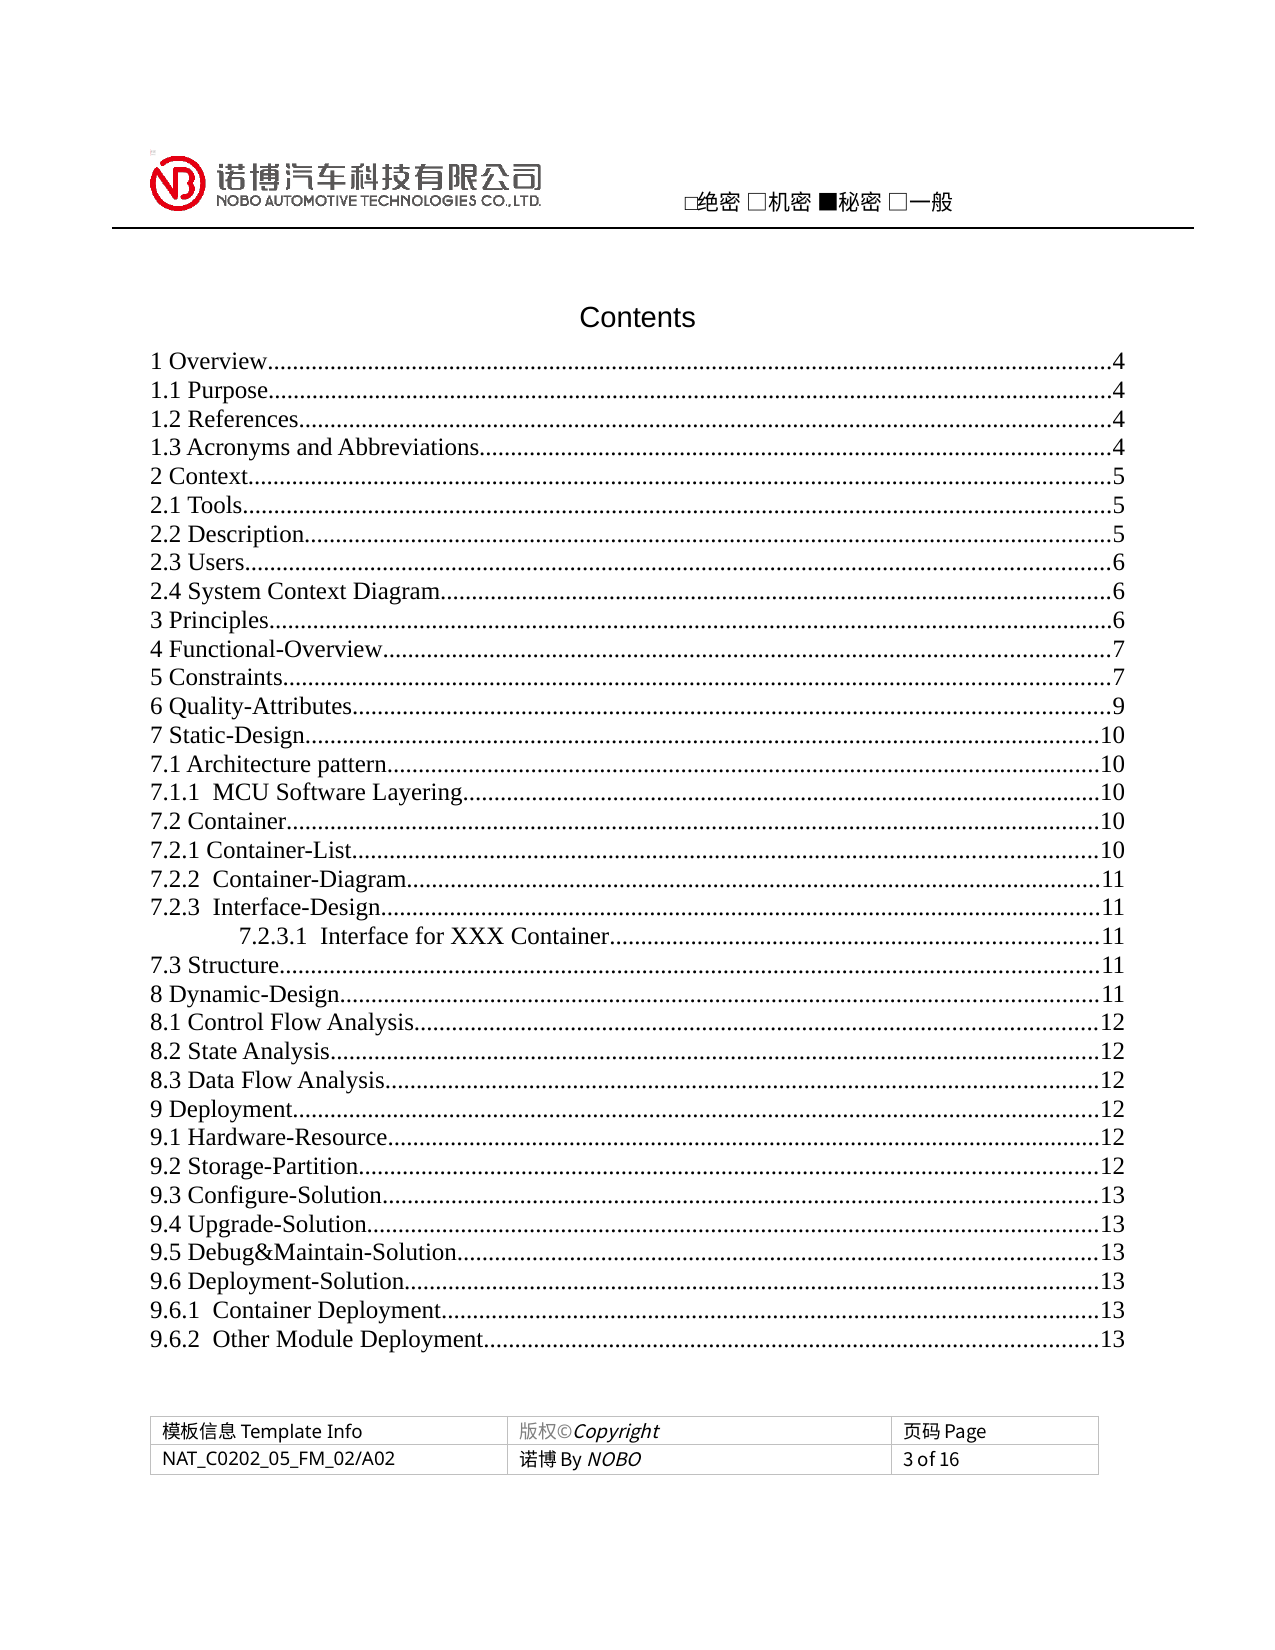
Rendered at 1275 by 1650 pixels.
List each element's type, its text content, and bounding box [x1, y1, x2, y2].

text 9.2 Storage-Partition 12 [150, 1151, 1125, 1180]
text 2.2 Description 5 [150, 519, 1125, 547]
text 7 Static-Design 10 [150, 720, 1125, 749]
text 9.5 Debug&Maintain-Solution 13 [150, 1237, 1125, 1266]
text 1.1 Purpose 4 [150, 375, 1125, 404]
text 8.1 Control Flow Analysis 12 [150, 1007, 1125, 1036]
text 1 Overview 4 [150, 346, 1125, 375]
text 8 Dynamic-Design 11 [150, 979, 1125, 1007]
text 7.2.3 Interface-Design 11 [150, 892, 1125, 921]
text 9.6.2 Other Module Deployment 13 [150, 1324, 1125, 1352]
picture [150, 149, 541, 211]
text 8.3 Data Flow Analysis 12 [150, 1065, 1125, 1094]
text 7.2.1 Container-List 10 [150, 835, 1125, 864]
text 7.3 Structure 11 [150, 950, 1125, 979]
text 7.1 Architecture pattern 10 [150, 749, 1125, 777]
text 5 Constraints 7 [150, 662, 1125, 691]
text 3 Principles 6 [150, 605, 1125, 634]
text 2 Context 5 [150, 461, 1125, 490]
text 9.1 Hardware-Resource 12 [150, 1122, 1125, 1151]
text 7.2.2 Container-Diagram 11 [150, 864, 1125, 892]
text 7.2 Container 10 [150, 806, 1125, 835]
text 2.4 System Context Diagram 6 [150, 576, 1125, 605]
text 6 Quality-Attributes 9 [150, 691, 1125, 720]
text 1.2 References 4 [150, 404, 1125, 432]
text 9 Deployment 12 [150, 1094, 1125, 1122]
text 2.1 Tools 5 [150, 490, 1125, 519]
text 4 Functional-Overview 7 [150, 634, 1125, 662]
text 9.3 Configure-Solution 13 [150, 1180, 1125, 1209]
text 7.1.1 MCU Software Layering 10 [150, 777, 1125, 806]
text 8.2 State Analysis 12 [150, 1036, 1125, 1065]
text 9.6 Deployment-Solution 13 [150, 1266, 1125, 1295]
subtitle Contents [150, 300, 1125, 334]
text 9.4 Upgrade-Solution 13 [150, 1209, 1125, 1237]
text 7.2.3.1 Interface for XXX Container 11 [238, 921, 1125, 950]
text 2.3 Users 6 [150, 547, 1125, 576]
text 1.3 Acronyms and Abbreviations 4 [150, 432, 1125, 461]
text 9.6.1 Container Deployment 13 [150, 1295, 1125, 1324]
